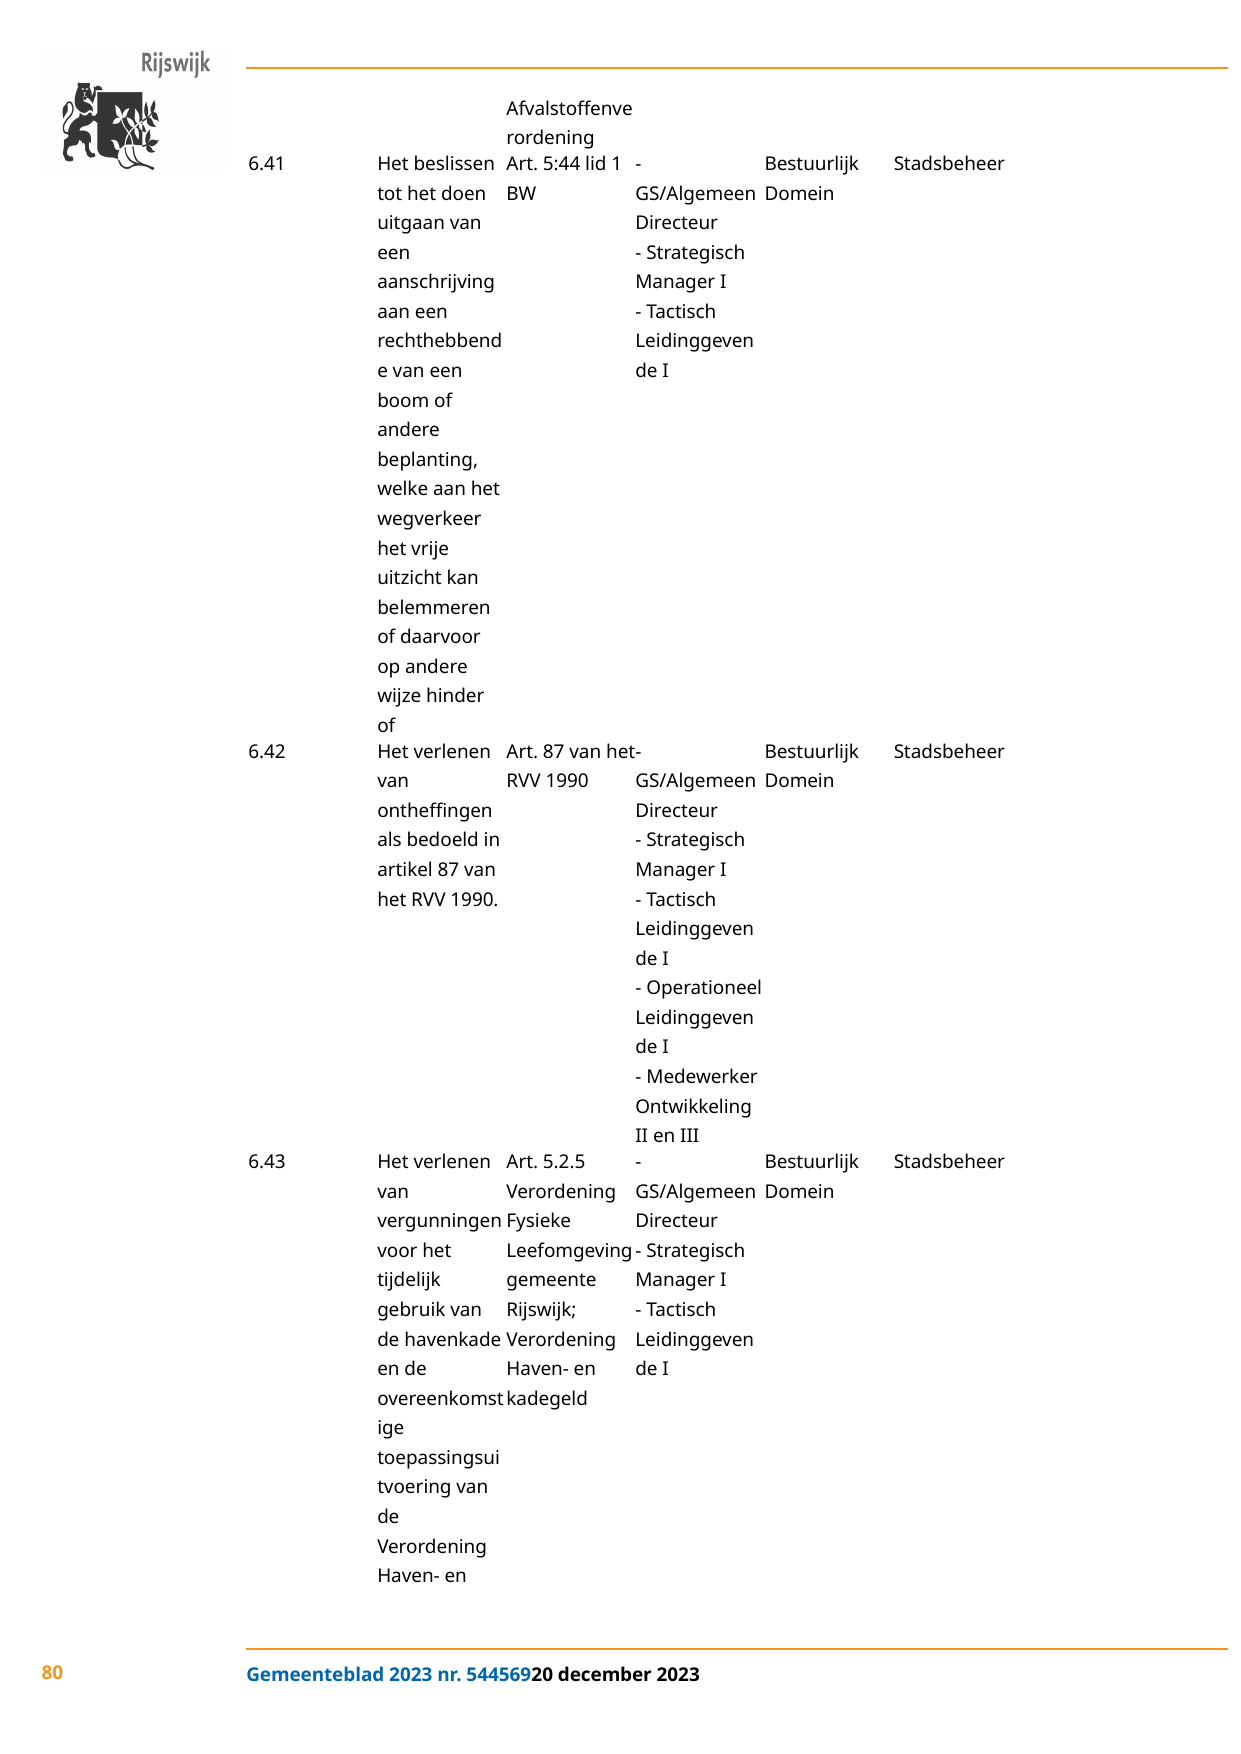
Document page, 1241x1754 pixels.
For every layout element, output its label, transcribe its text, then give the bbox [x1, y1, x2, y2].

table_cell Bestuurlijk Domein [764, 150, 893, 738]
table_cell [1023, 95, 1152, 150]
table_cell Art. 87 van het RVV 1990 [506, 738, 635, 1148]
table_cell 6.43 [248, 1148, 377, 1588]
table_cell Stadsbeheer [894, 1148, 1022, 1588]
table_cell Het verlenen van vergunningen voor het tijdelijk gebruik van de havenkade en de overeenkomstige toepassingsuitvoering van de Verordening Haven- en [377, 1148, 506, 1588]
table_cell Afvalstoffenverordening [506, 95, 635, 150]
table_cell [1023, 150, 1152, 738]
table_cell Het beslissen tot het doen uitgaan van een aanschrijving aan een rechthebbende van een boom of andere beplanting, welke aan het wegverkeer het vrije uitzicht kan belemmeren of daarvoor op andere wijze hinder of [377, 150, 506, 738]
table_cell Art. 5.2.5 Verordening Fysieke Leefomgeving gemeente Rijswijk; Verordening Haven- en kadegeld [506, 1148, 635, 1588]
table_cell - GS/Algemeen Directeur - Strategisch Manager I - Tactisch Leidinggevende I [635, 150, 764, 738]
picture [41, 47, 231, 172]
table_cell Bestuurlijk Domein [764, 1148, 893, 1588]
table_cell Stadsbeheer [894, 738, 1022, 1148]
table_cell Bestuurlijk Domein [764, 738, 893, 1148]
table_cell [635, 95, 764, 150]
table_cell 6.42 [248, 738, 377, 1148]
table_cell Art. 5:44 lid 1 BW [506, 150, 635, 738]
table_cell [1023, 738, 1152, 1148]
table_cell [377, 95, 506, 150]
table_cell Stadsbeheer [894, 150, 1022, 738]
table_cell [894, 95, 1022, 150]
table_cell - GS/Algemeen Directeur - Strategisch Manager I - Tactisch Leidinggevende I - Operationeel Leidinggevende I - Medewerker Ontwikkeling II en III [635, 738, 764, 1148]
table_cell 6.41 [248, 150, 377, 738]
table_cell Het verlenen van ontheffingen als bedoeld in artikel 87 van het RVV 1990. [377, 738, 506, 1148]
table_cell [248, 95, 377, 150]
table_cell - GS/Algemeen Directeur - Strategisch Manager I - Tactisch Leidinggevende I [635, 1148, 764, 1588]
table_cell [764, 95, 893, 150]
table_cell [1023, 1148, 1152, 1588]
